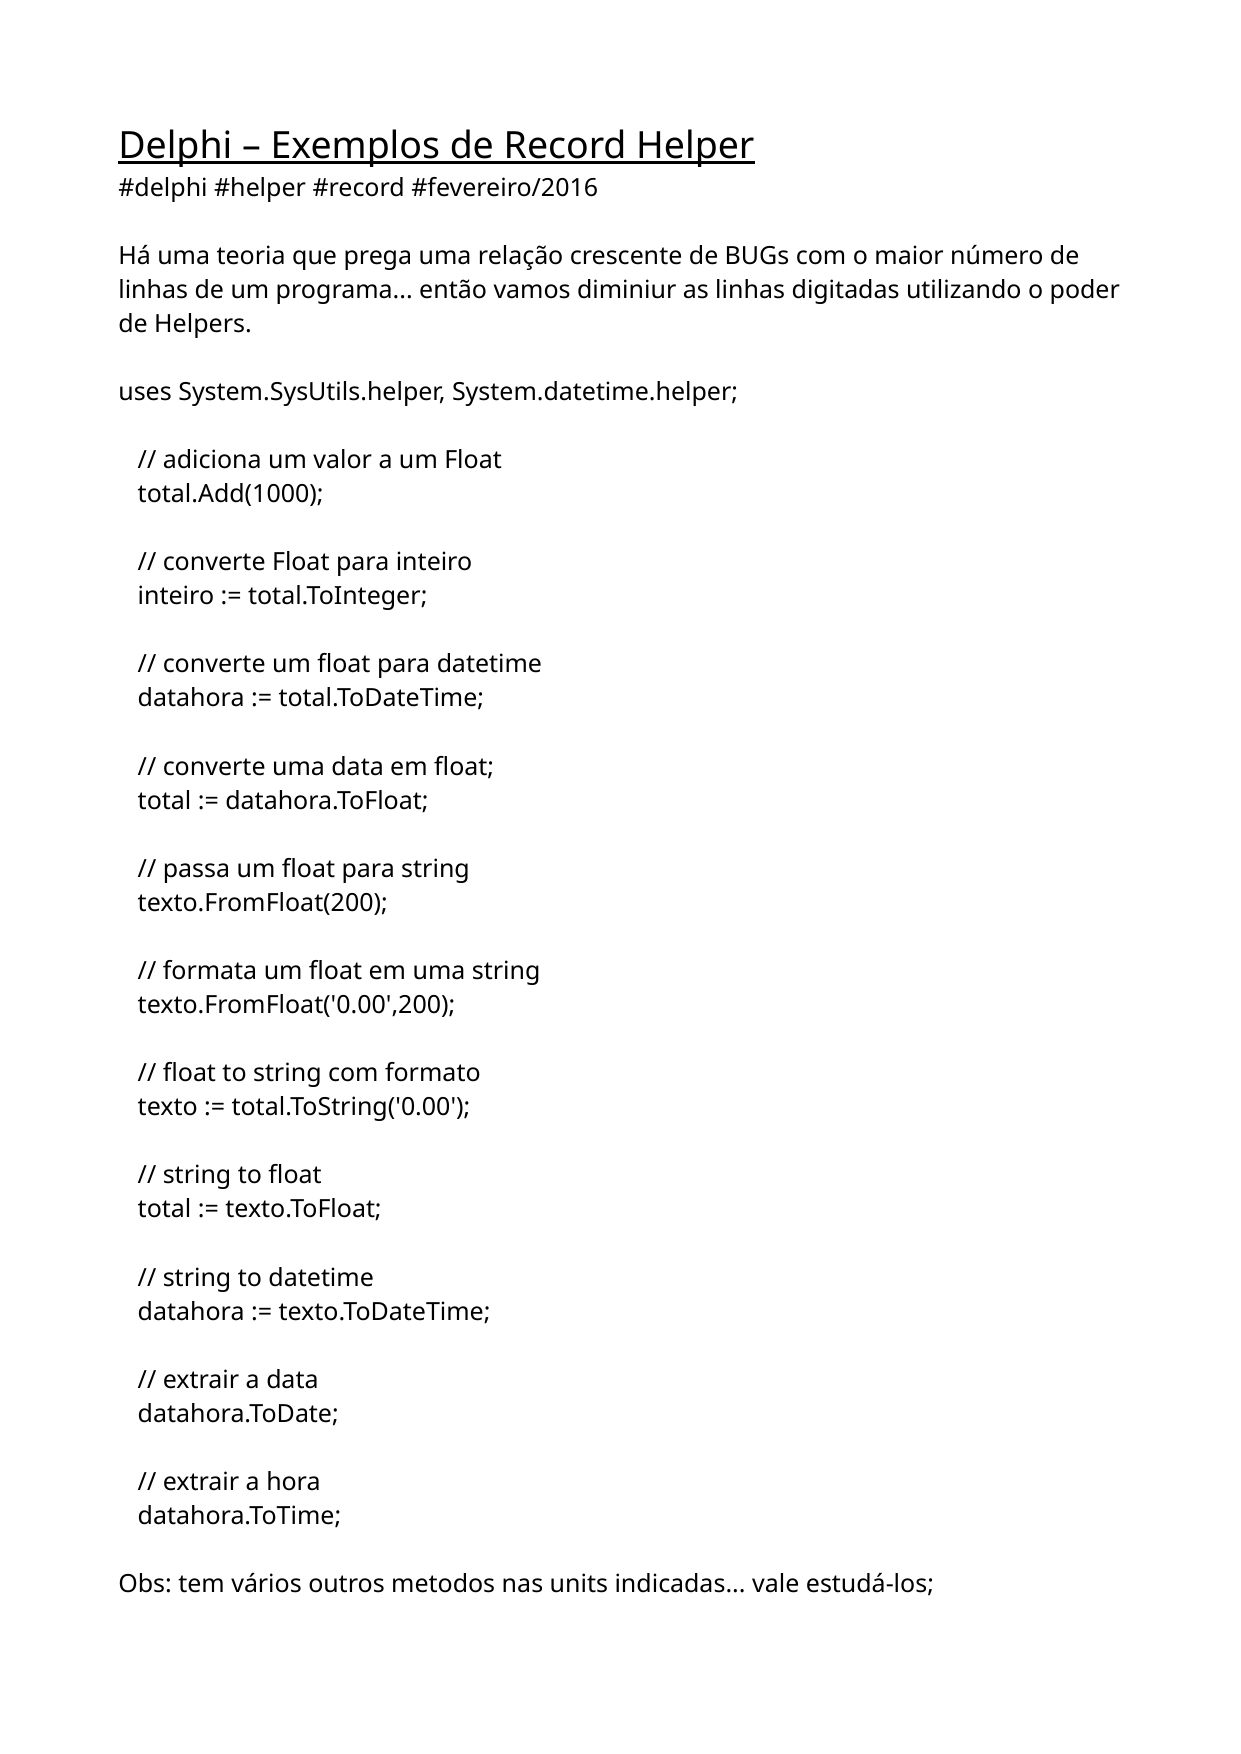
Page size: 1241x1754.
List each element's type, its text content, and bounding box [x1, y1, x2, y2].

text // string to float [118, 1157, 1122, 1191]
text // converte uma data em float; [118, 748, 1122, 782]
text // passa um float para string [118, 850, 1122, 884]
text datahora.ToDate; [118, 1395, 1122, 1429]
text inteiro := total.ToInteger; [118, 578, 1122, 612]
text texto.FromFloat('0.00',200); [118, 987, 1122, 1021]
text total.Add(1000); [118, 476, 1122, 510]
text #delphi #helper #record #fevereiro/2016 [118, 169, 1122, 203]
text Há uma teoria que prega uma relação crescente de BUGs com o maior número de linhas de um programa... então vamos diminiur as linhas digitadas utilizando o poder de Helpers. [118, 237, 1122, 339]
text // converte um float para datetime [118, 646, 1122, 680]
text // adiciona um valor a um Float [118, 442, 1122, 476]
text total := texto.ToFloat; [118, 1191, 1122, 1225]
text total := datahora.ToFloat; [118, 782, 1122, 816]
text // extrair a hora [118, 1463, 1122, 1498]
text datahora.ToTime; [118, 1498, 1122, 1532]
text // converte Float para inteiro [118, 544, 1122, 578]
text // float to string com formato [118, 1055, 1122, 1089]
text uses System.SysUtils.helper, System.datetime.helper; [118, 373, 1122, 408]
text Delphi – Exemplos de Record Helper [118, 118, 1122, 169]
text datahora := total.ToDateTime; [118, 680, 1122, 714]
text // formata um float em uma string [118, 953, 1122, 987]
text // string to datetime [118, 1259, 1122, 1293]
text Obs: tem vários outros metodos nas units indicadas... vale estudá-los; [118, 1566, 1122, 1600]
text texto.FromFloat(200); [118, 884, 1122, 918]
text datahora := texto.ToDateTime; [118, 1293, 1122, 1327]
text // extrair a data [118, 1361, 1122, 1395]
text texto := total.ToString('0.00'); [118, 1089, 1122, 1123]
